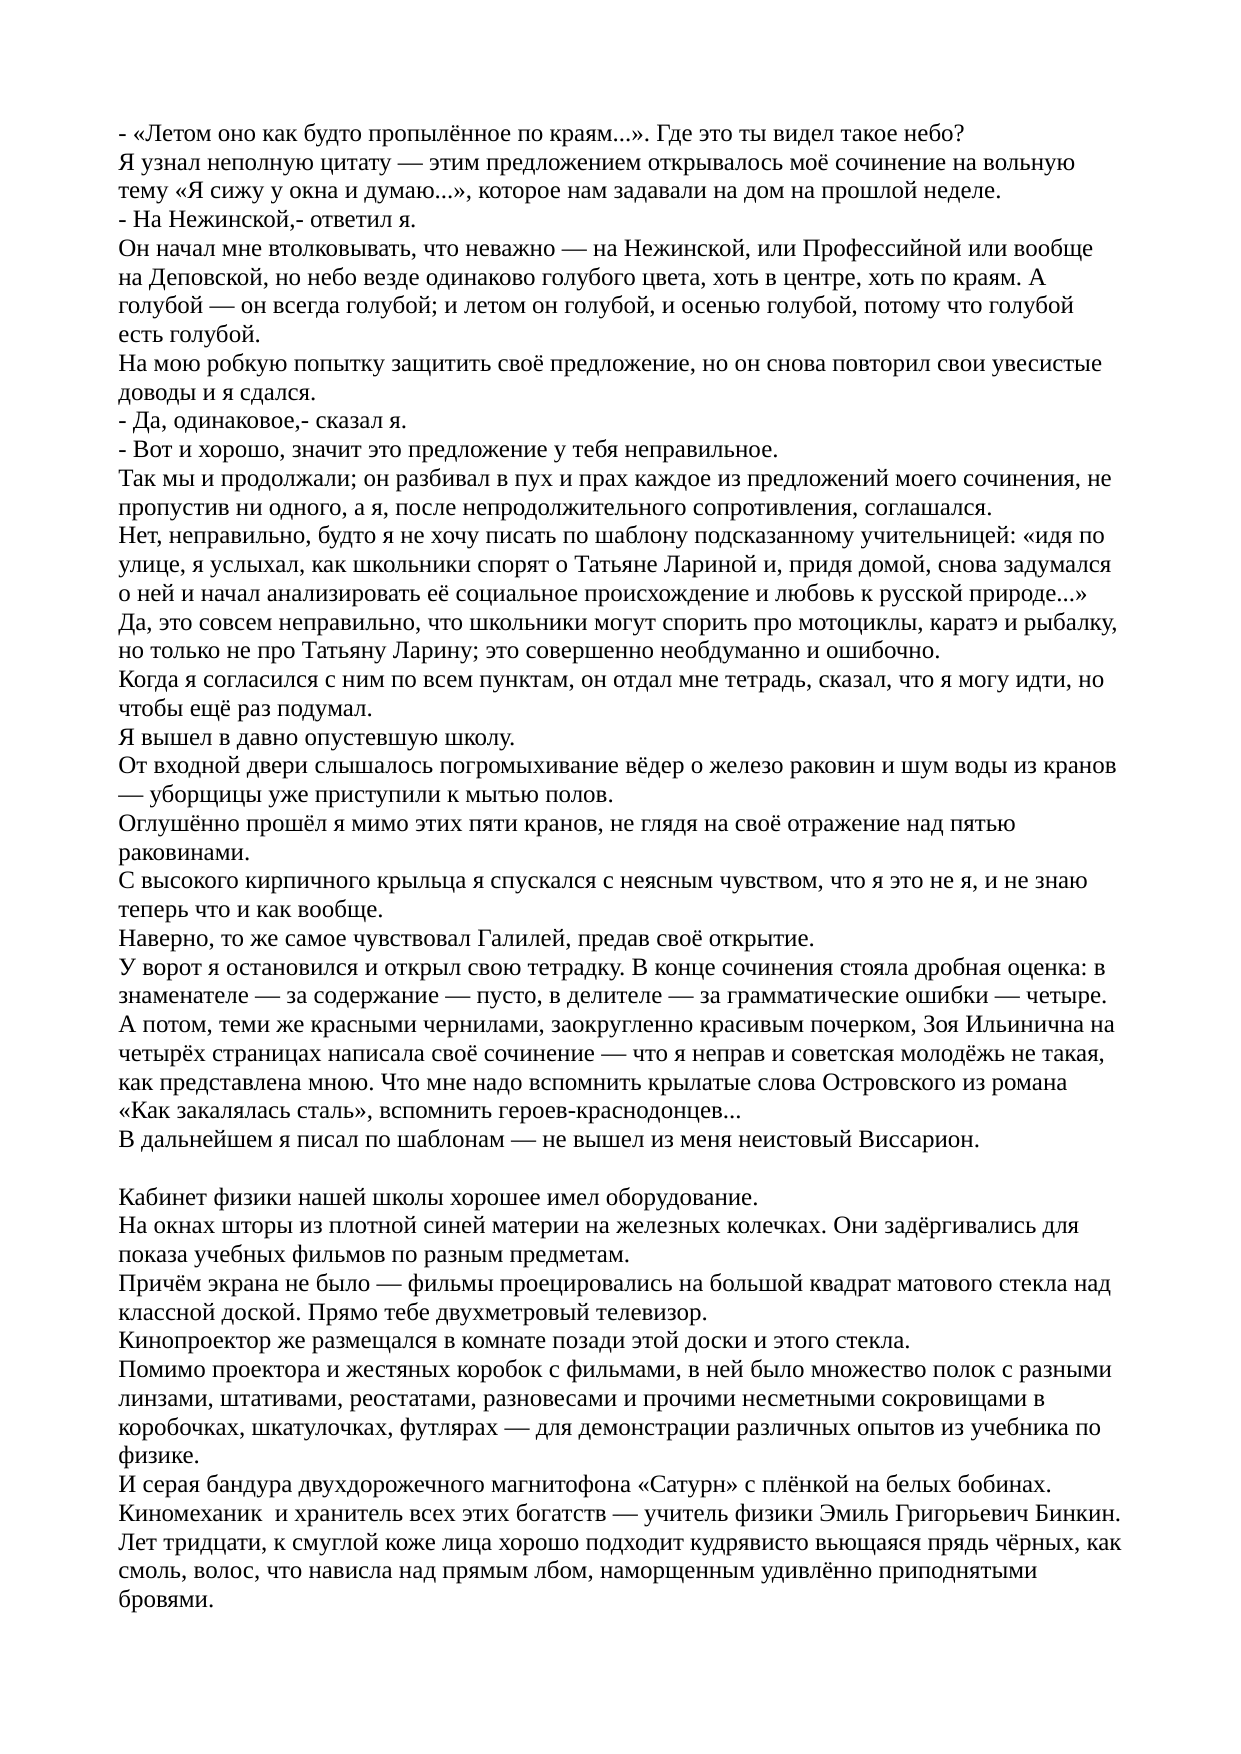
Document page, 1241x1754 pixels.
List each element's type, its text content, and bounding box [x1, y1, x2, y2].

text В дальнейшем я писал по шаблонам — не вышел из меня неистовый Виссарион. [118, 1124, 1122, 1153]
text - Да, одинаковое,- сказал я. [118, 406, 1122, 434]
text Он начал мне втолковывать, что неважно — на Нежинской, или Профессийной или вообще на Деповской, но небо везде одинаково голубого цвета, хоть в центре, хоть по краям. А голубой — он всегда голубой; и летом он голубой, и осенью голубой, потому что голубой есть голубой. [118, 233, 1122, 348]
text На окнах шторы из плотной синей материи на железных колечках. Они задёргивались для показа учебных фильмов по разным предметам. [118, 1211, 1122, 1268]
text Причём экрана не было — фильмы проецировались на большой квадрат матового стекла над классной доской. Прямо тебе двухметровый телевизор. [118, 1268, 1122, 1326]
text На мою робкую попытку защитить своё предложение, но он снова повторил свои увесистые доводы и я сдался. [118, 348, 1122, 406]
text - На Нежинской,- ответил я. [118, 204, 1122, 233]
text Кабинет физики нашей школы хорошее имел оборудование. [118, 1182, 1122, 1211]
text Я узнал неполную цитату — этим предложением открывалось моё сочинение на вольную тему «Я сижу у окна и думаю...», которое нам задавали на дом на прошлой неделе. [118, 147, 1122, 204]
text Я вышел в давно опустевшую школу. [118, 722, 1122, 751]
text Оглушённо прошёл я мимо этих пяти кранов, не глядя на своё отражение над пятью раковинами. [118, 808, 1122, 866]
text Когда я согласился с ним по всем пунктам, он отдал мне тетрадь, сказал, что я могу идти, но чтобы ещё раз подумал. [118, 664, 1122, 722]
text Киномеханик и хранитель всех этих богатств — учитель физики Эмиль Григорьевич Бинкин. [118, 1498, 1122, 1527]
text Так мы и продолжали; он разбивал в пух и прах каждое из предложений моего сочинения, не пропустив ни одного, а я, после непродолжительного сопротивления, соглашался. [118, 463, 1122, 521]
text Нет, неправильно, будто я не хочу писать по шаблону подсказанному учительницей: «идя по улице, я услыхал, как школьники спорят о Татьяне Лариной и, придя домой, снова задумался о ней и начал анализировать её социальное происхождение и любовь к русской природе...» [118, 521, 1122, 607]
text И серая бандура двухдорожечного магнитофона «Сатурн» с плёнкой на белых бобинах. [118, 1469, 1122, 1498]
text А потом, теми же красными чернилами, заокругленно красивым почерком, Зоя Ильинична на четырёх страницах написала своё сочинение — что я неправ и советская молодёжь не такая, как представлена мною. Что мне надо вспомнить крылатые слова Островского из романа «Как закалялась сталь», вспомнить героев-краснодонцев... [118, 1009, 1122, 1124]
text Кинопроектор же размещался в комнате позади этой доски и этого стекла. [118, 1326, 1122, 1354]
text Лет тридцати, к смуглой коже лица хорошо подходит кудрявисто вьющаяся прядь чёрных, как смоль, волос, что нависла над прямым лбом, наморщенным удивлённо приподнятыми бровями. [118, 1527, 1122, 1613]
text У ворот я остановился и открыл свою тетрадку. В конце сочинения стояла дробная оценка: в знаменателе — за содержание — пусто, в делителе — за грамматические ошибки — четыре. [118, 952, 1122, 1009]
text Наверно, то же самое чувствовал Галилей, предав своё открытие. [118, 923, 1122, 952]
text - Вот и хорошо, значит это предложение у тебя неправильное. [118, 434, 1122, 463]
text Помимо проектора и жестяных коробок с фильмами, в ней было множество полок с разными линзами, штативами, реостатами, разновесами и прочими несметными сокровищами в коробочках, шкатулочках, футлярах — для демонстрации различных опытов из учебника по физике. [118, 1354, 1122, 1469]
text - «Летом оно как будто пропылённое по краям...». Где это ты видел такое небо? [118, 118, 1122, 147]
text С высокого кирпичного крыльца я спускался с неясным чувством, что я это не я, и не знаю теперь что и как вообще. [118, 866, 1122, 923]
text От входной двери слышалось погромыхивание вёдер о железо раковин и шум воды из кранов — уборщицы уже приступили к мытью полов. [118, 751, 1122, 808]
text Да, это совсем неправильно, что школьники могут спорить про мотоциклы, каратэ и рыбалку, но только не про Татьяну Ларину; это совершенно необдуманно и ошибочно. [118, 607, 1122, 664]
